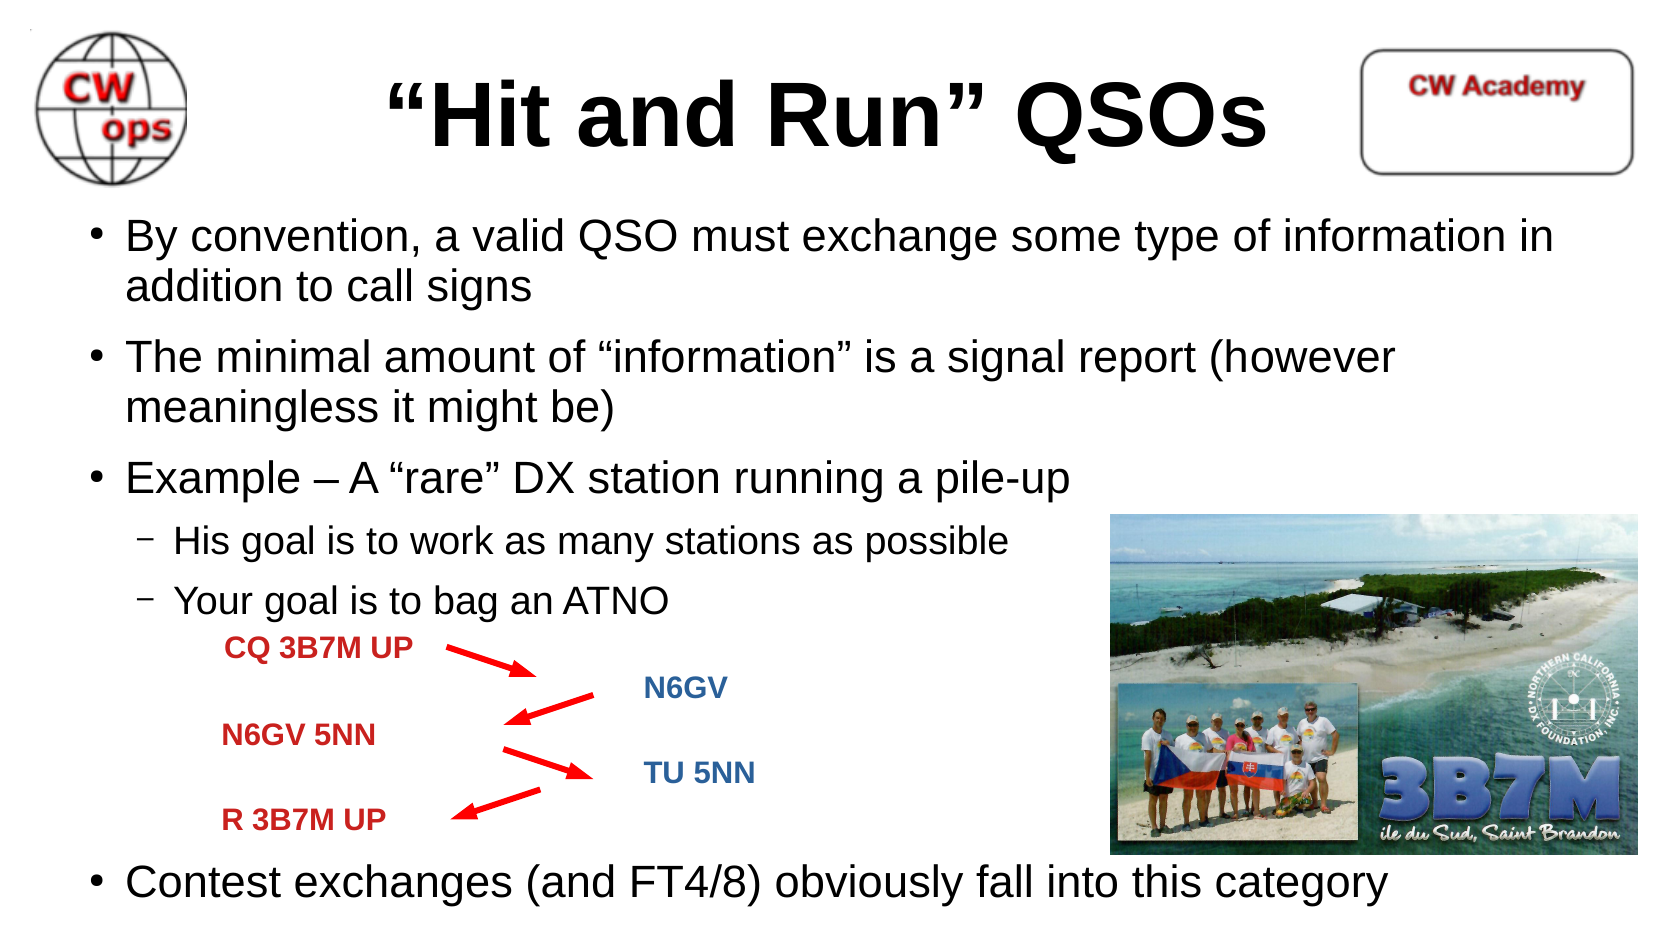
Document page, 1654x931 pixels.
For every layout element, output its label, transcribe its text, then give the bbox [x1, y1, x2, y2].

title “Hit and Run” QSOs [82, 37, 1571, 193]
picture [30, 29, 187, 194]
list By convention, a valid QSO must exchange some type of information in addition to call signs The minimal amount of “information” is a signal report (however meaningless it might be) Example – A “rare” DX station running a pile-up His goal is to work as many stations as possible Your goal is to bag an ATNO CQ 3B7M UP N6GV N6GV 5NN TU 5NN R 3B7M UP Contest exchanges (and FT4/8) obviously fall into this category [76, 210, 1565, 915]
picture [1571, 37, 1640, 186]
picture [1110, 514, 1638, 856]
